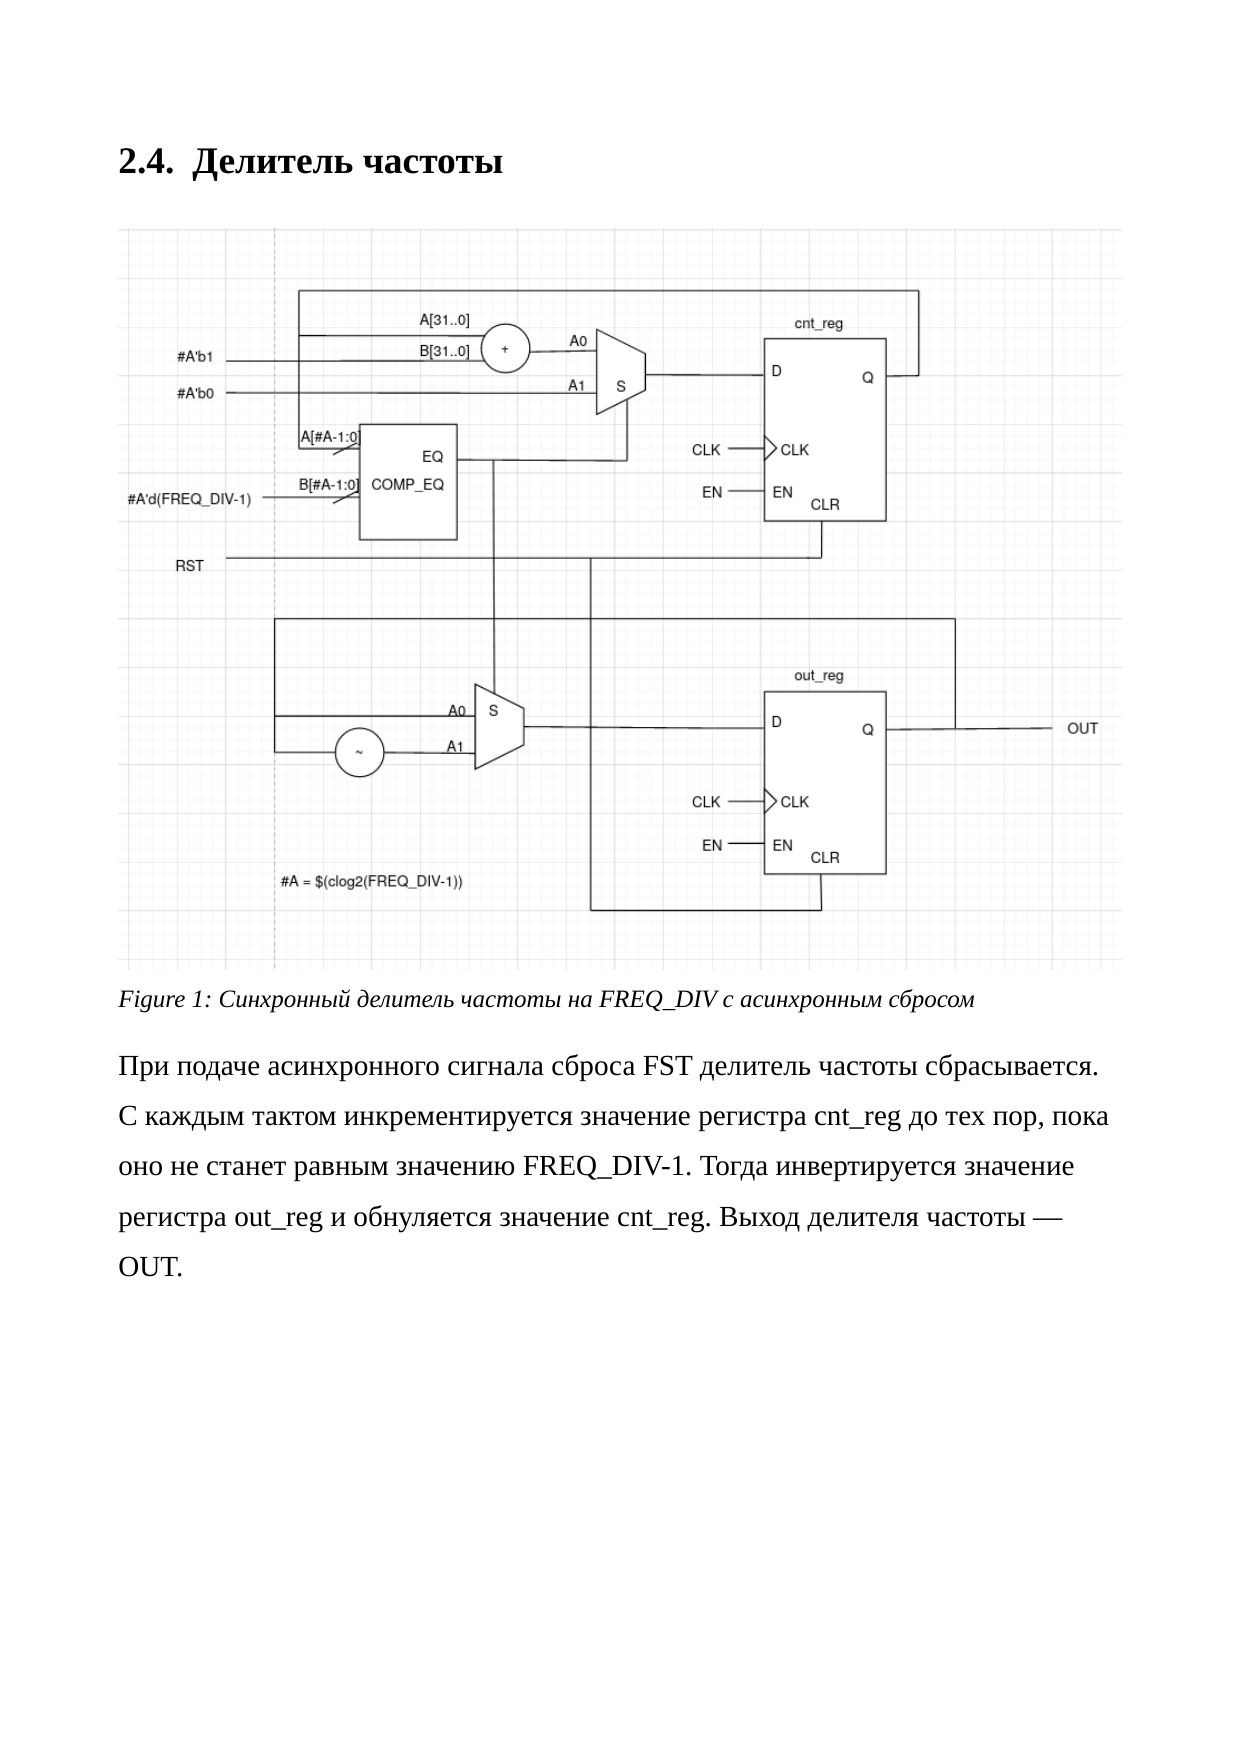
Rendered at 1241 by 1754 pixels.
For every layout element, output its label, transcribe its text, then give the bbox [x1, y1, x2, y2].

text При подаче асинхронного сигнала сброса FST делитель частоты сбрасывается. С каждым тактом инкрементируется значение регистра cnt_reg до тех пор, пока оно не станет равным значению FREQ_DIV-1. Тогда инвертируется значение регистра out_reg и обнуляется значение cnt_reg. Выход делителя частоты — OUT. [118, 1048, 1122, 1283]
text Figure 1: Синхронный делитель частоты на FREQ_DIV с асинхронным сбросом [118, 970, 1122, 1013]
subtitle Делитель частоты [118, 139, 1122, 182]
picture [118, 228, 1123, 970]
